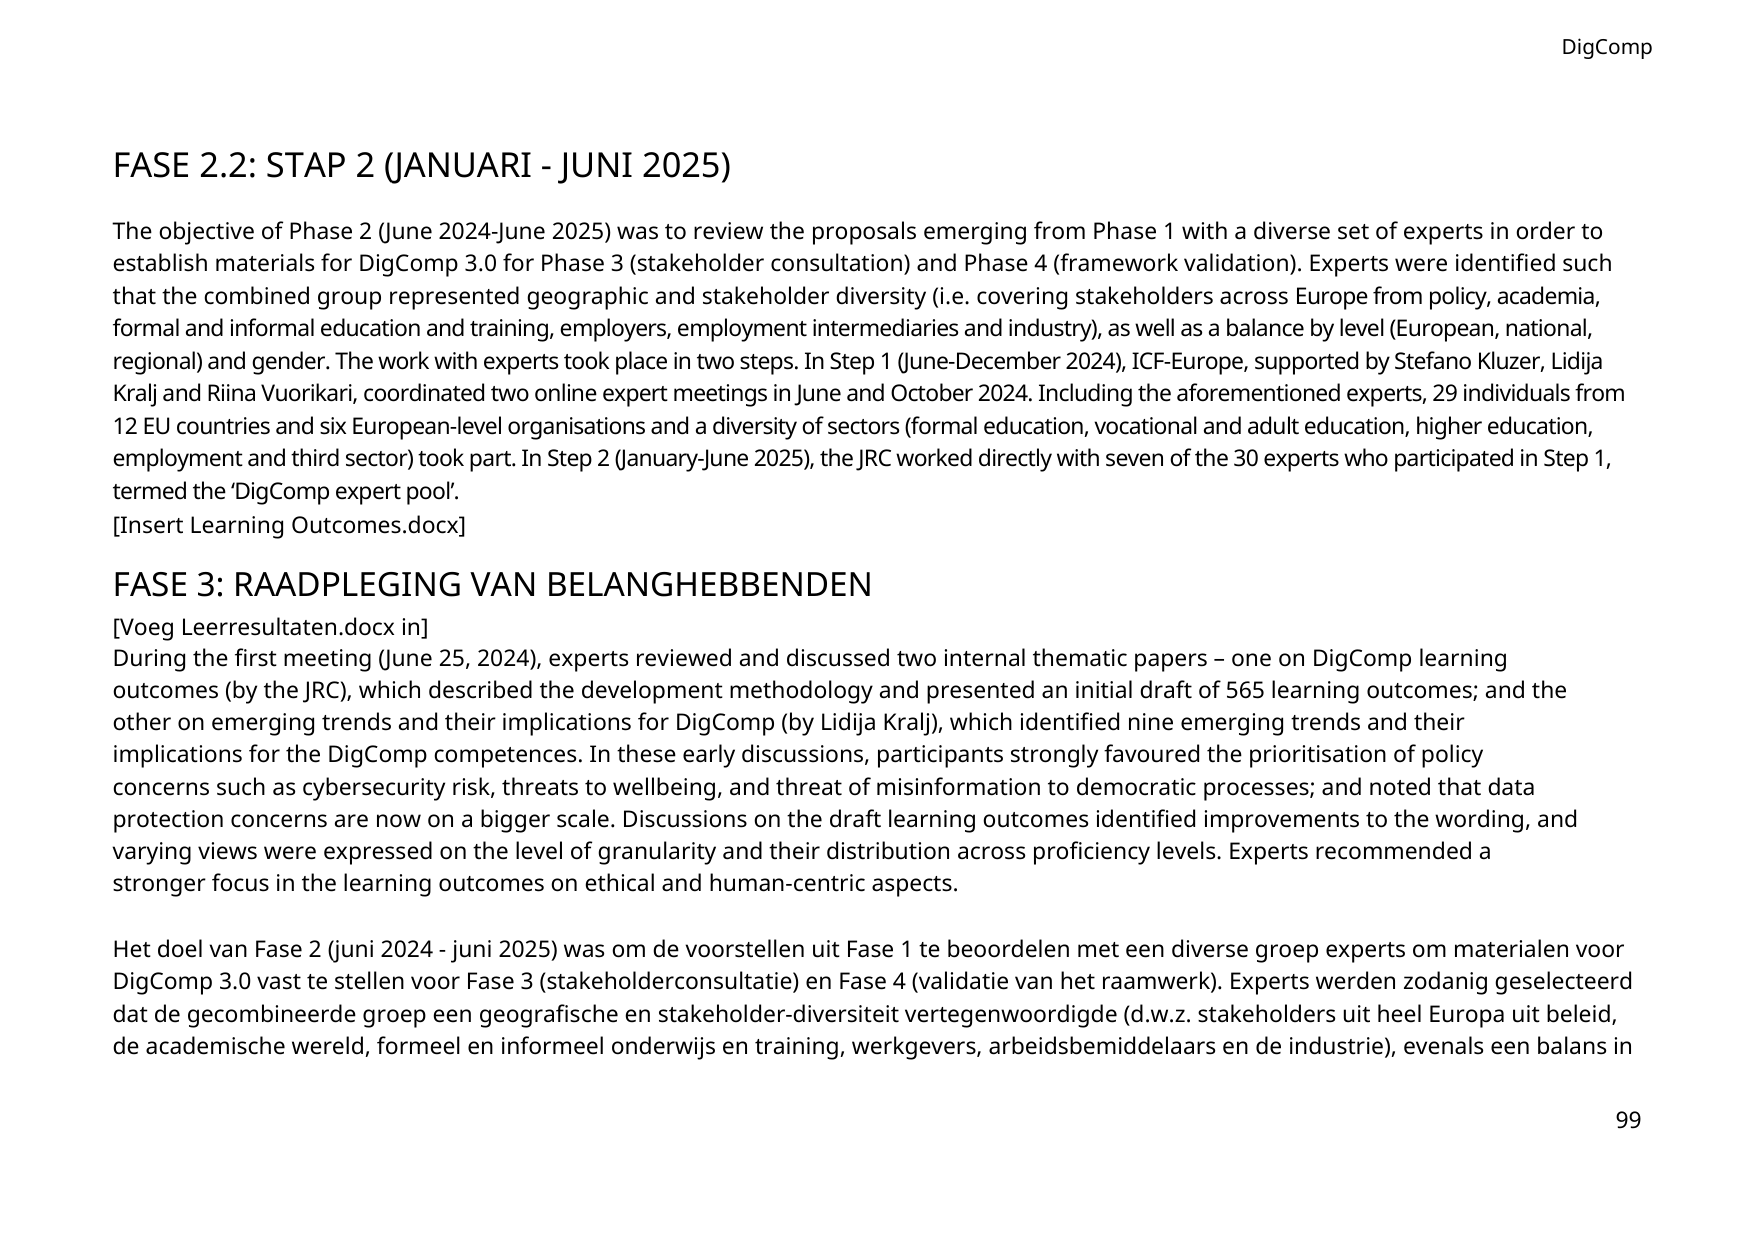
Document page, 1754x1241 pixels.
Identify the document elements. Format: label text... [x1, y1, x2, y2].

subtitle FASE 2.2: STAP 2 (JANUARI - JUNI 2025) [112, 150, 1641, 184]
text The objective of Phase 2 (June 2024-June 2025) was to review the proposals emerging from Phase 1 with a diverse set of experts in order to establish materials for DigComp 3.0 for Phase 3 (stakeholder consultation) and Phase 4 (framework validation). Experts were identified such that the combined group represented geographic and stakeholder diversity (i.e. covering stakeholders across Europe from policy, academia, formal and informal education and training, employers, employment intermediaries and industry), as well as a balance by level (European, national, regional) and gender. The work with experts took place in two steps. In Step 1 (June-December 2024), ICF-Europe, supported by Stefano Kluzer, Lidija Kralj and Riina Vuorikari, coordinated two online expert meetings in June and October 2024. Including the aforementioned experts, 29 individuals from 12 EU countries and six European-level organisations and a diversity of sectors (formal education, vocational and adult education, higher education, employment and third sector) took part. In Step 2 (January-June 2025), the JRC worked directly with seven of the 30 experts who participated in Step 1, termed the ‘DigComp expert pool’. [112, 214, 1640, 506]
text Het doel van Fase 2 (juni 2024 - juni 2025) was om de voorstellen uit Fase 1 te beoordelen met een diverse groep experts om materialen voor DigComp 3.0 vast te stellen voor Fase 3 (stakeholderconsultatie) en Fase 4 (validatie van het raamwerk). Experts werden zodanig geselecteerd dat de gecombineerde groep een geografische en stakeholder-diversiteit vertegenwoordigde (d.w.z. stakeholders uit heel Europa uit beleid, de academische wereld, formeel en informeel onderwijs en training, werkgevers, arbeidsbemiddelaars en de industrie), evenals een balans in [112, 933, 1641, 1061]
subtitle FASE 3: RAADPLEGING VAN BELANGHEBBENDEN [112, 561, 1641, 606]
text During the first meeting (June 25, 2024), experts reviewed and discussed two internal thematic papers – one on DigComp learning outcomes (by the JRC), which described the development methodology and presented an initial draft of 565 learning outcomes; and the other on emerging trends and their implications for DigComp (by Lidija Kralj), which identified nine emerging trends and their implications for the DigComp competences. In these early discussions, participants strongly favoured the prioritisation of policy concerns such as cybersecurity risk, threats to wellbeing, and threat of misinformation to democratic processes; and noted that data protection concerns are now on a bigger scale. Discussions on the draft learning outcomes identified improvements to the wording, and varying views were expressed on the level of granularity and their distribution across proficiency levels. Experts recommended a stronger focus in the learning outcomes on ethical and human-centric aspects. [112, 642, 1579, 898]
text [Voeg Leerresultaten.docx in] [112, 610, 1641, 642]
text [Insert Learning Outcomes.docx] [112, 509, 1641, 540]
